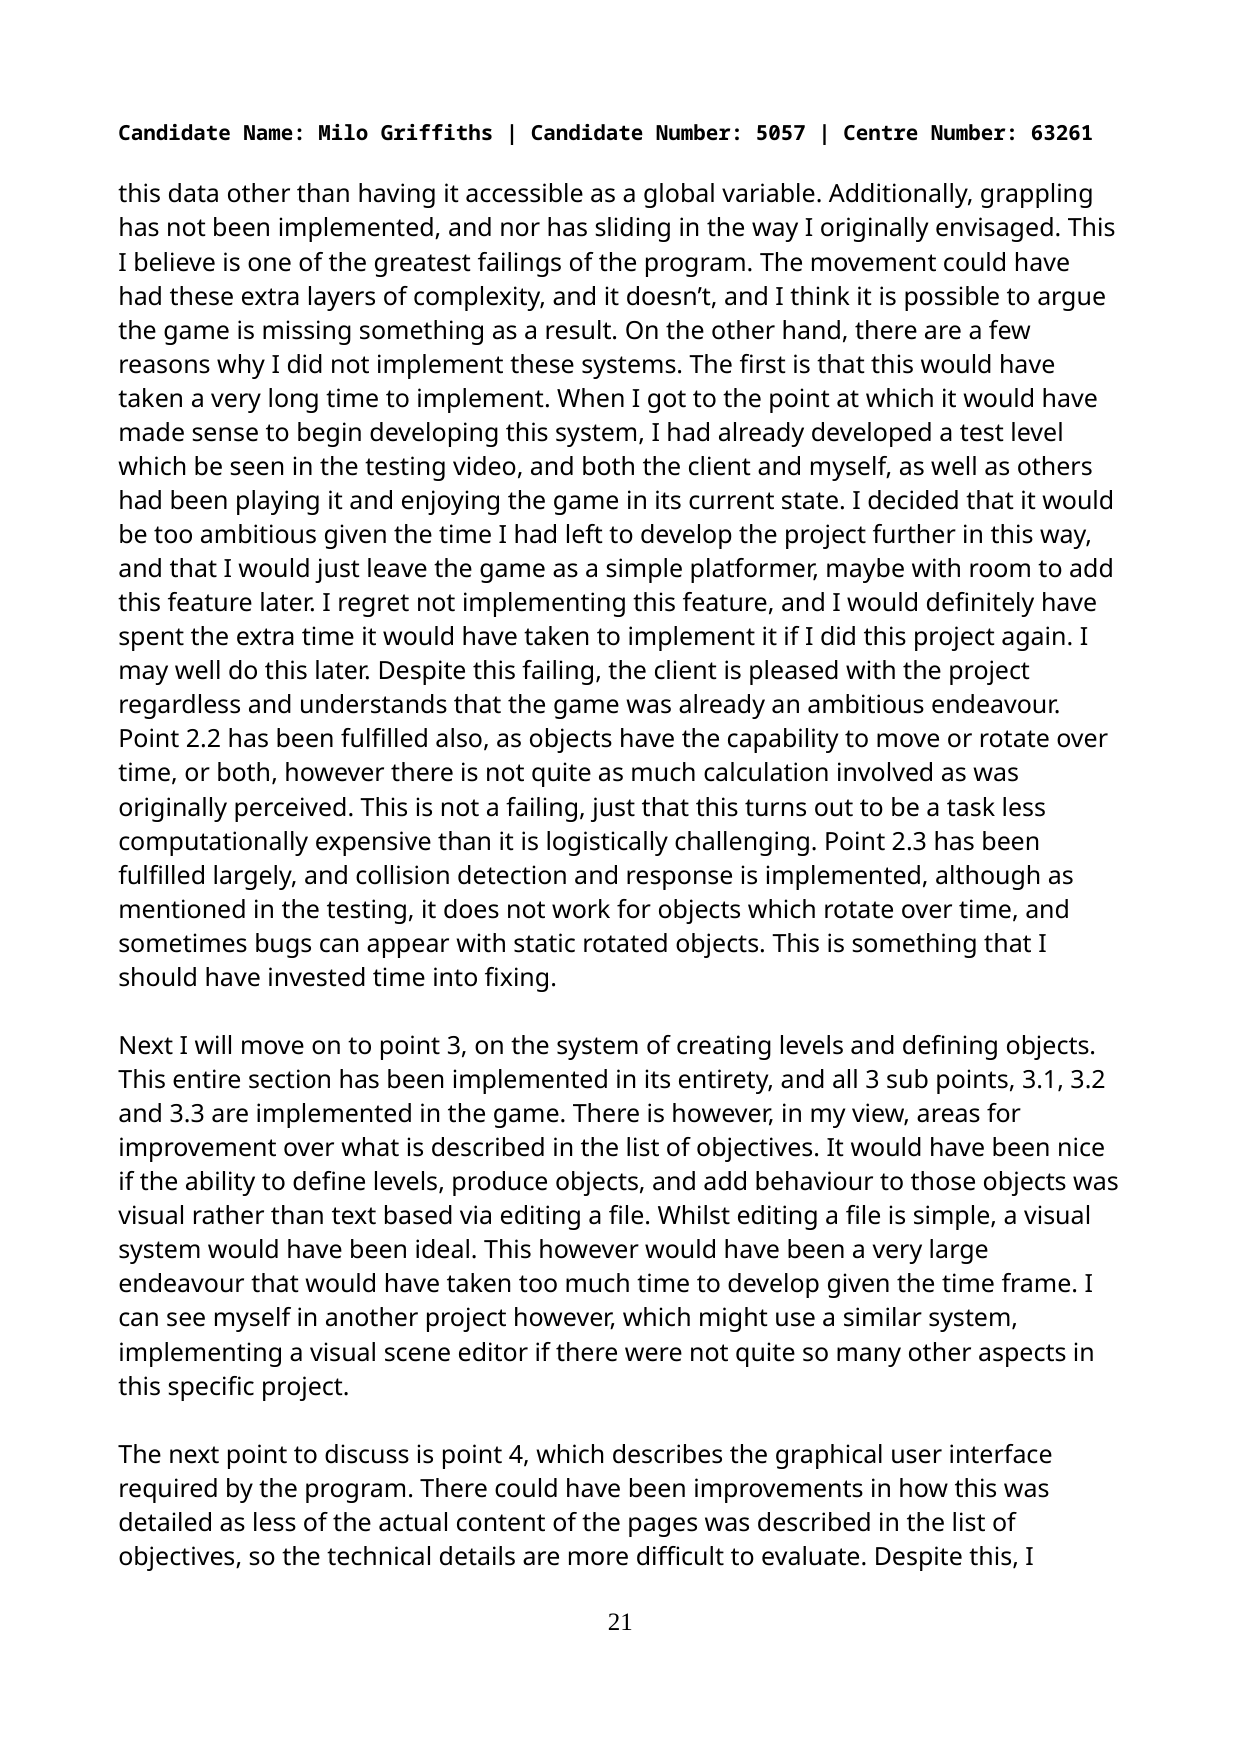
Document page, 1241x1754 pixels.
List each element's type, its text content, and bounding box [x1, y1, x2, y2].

text this data other than having it accessible as a global variable. Additionally, grappling has not been implemented, and nor has sliding in the way I originally envisaged. This I believe is one of the greatest failings of the program. The movement could have had these extra layers of complexity, and it doesn’t, and I think it is possible to argue the game is missing something as a result. On the other hand, there are a few reasons why I did not implement these systems. The first is that this would have taken a very long time to implement. When I got to the point at which it would have made sense to begin developing this system, I had already developed a test level which be seen in the testing video, and both the client and myself, as well as others had been playing it and enjoying the game in its current state. I decided that it would be too ambitious given the time I had left to develop the project further in this way, and that I would just leave the game as a simple platformer, maybe with room to add this feature later. I regret not implementing this feature, and I would definitely have spent the extra time it would have taken to implement it if I did this project again. I may well do this later. Despite this failing, the client is pleased with the project regardless and understands that the game was already an ambitious endeavour. Point 2.2 has been fulfilled also, as objects have the capability to move or rotate over time, or both, however there is not quite as much calculation involved as was originally perceived. This is not a failing, just that this turns out to be a task less computationally expensive than it is logistically challenging. Point 2.3 has been fulfilled largely, and collision detection and response is implemented, although as mentioned in the testing, it does not work for objects which rotate over time, and sometimes bugs can appear with static rotated objects. This is something that I should have invested time into fixing. [118, 176, 1122, 993]
text Next I will move on to point 3, on the system of creating levels and defining objects. This entire section has been implemented in its entirety, and all 3 sub points, 3.1, 3.2 and 3.3 are implemented in the game. There is however, in my view, areas for improvement over what is described in the list of objectives. It would have been nice if the ability to define levels, produce objects, and add behaviour to those objects was visual rather than text based via editing a file. Whilst editing a file is simple, a visual system would have been ideal. This however would have been a very large endeavour that would have taken too much time to develop given the time frame. I can see myself in another project however, which might use a similar system, implementing a visual scene editor if there were not quite so many other aspects in this specific project. [118, 1028, 1122, 1402]
text The next point to discuss is point 4, which describes the graphical user interface required by the program. There could have been improvements in how this was detailed as less of the actual content of the pages was described in the list of objectives, so the technical details are more difficult to evaluate. Despite this, I [118, 1436, 1122, 1573]
